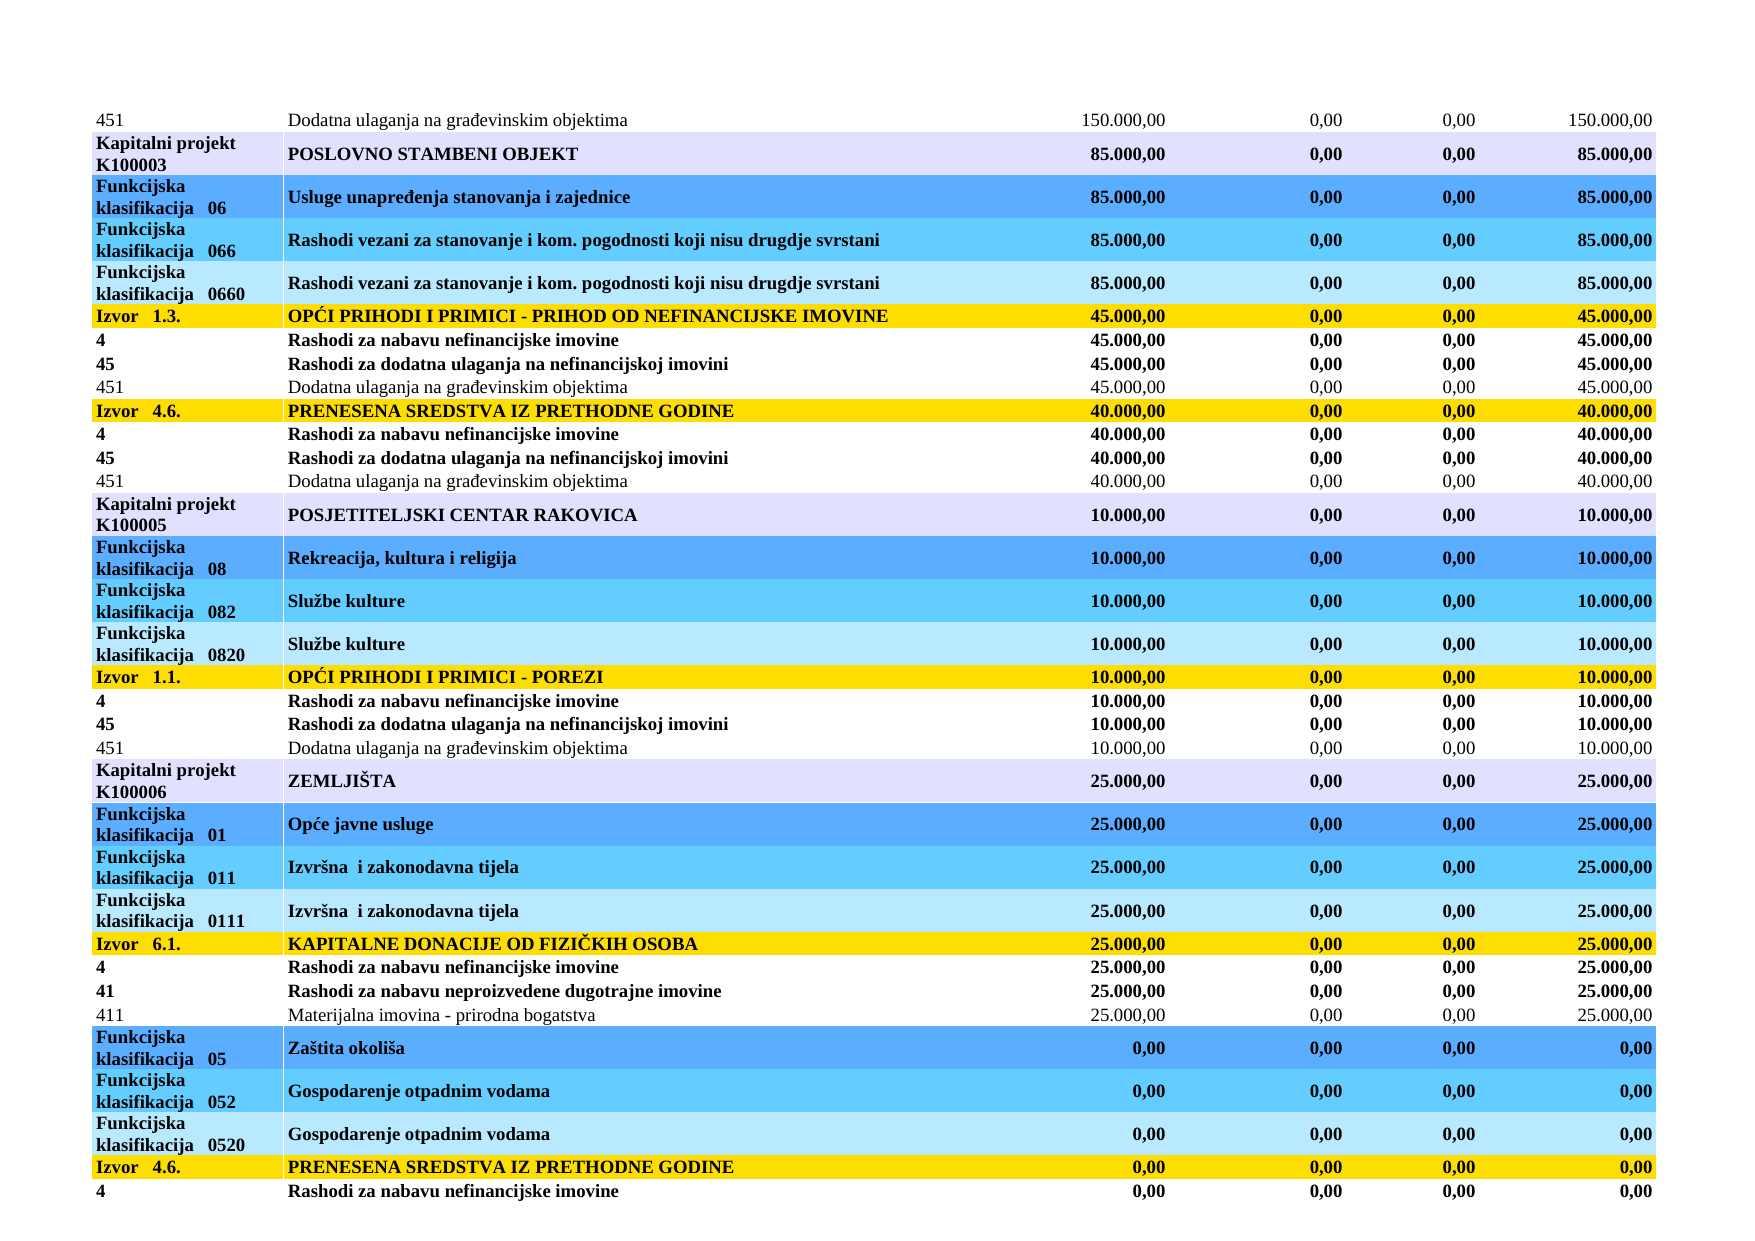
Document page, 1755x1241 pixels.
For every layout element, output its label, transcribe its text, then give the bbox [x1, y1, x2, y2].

table_cell 45.000,00 [992, 328, 1169, 351]
table_cell 0,00 [1169, 979, 1346, 1002]
table_cell 451 [92, 736, 283, 759]
table_cell 0,00 [1346, 846, 1479, 889]
table_cell 0,00 [1346, 579, 1479, 622]
table_cell Dodatna ulaganja na građevinskim objektima [284, 375, 992, 398]
table_cell 0,00 [992, 1112, 1169, 1155]
table_cell 45.000,00 [1479, 351, 1656, 375]
table_cell Kapitalni projekt K100005 [92, 493, 283, 536]
table_cell 85.000,00 [992, 132, 1169, 175]
table_cell 0,00 [1169, 622, 1346, 665]
table_cell Rashodi za nabavu nefinancijske imovine [284, 1179, 992, 1202]
table_cell 40.000,00 [1479, 446, 1656, 469]
table_cell 0,00 [1169, 304, 1346, 328]
table_cell Službe kulture [284, 622, 992, 665]
table_cell 0,00 [1169, 889, 1346, 932]
table_cell Službe kulture [284, 579, 992, 622]
table_cell 0,00 [1169, 579, 1346, 622]
table_cell OPĆI PRIHODI I PRIMICI - POREZI [284, 665, 992, 689]
table_cell 150.000,00 [1479, 108, 1656, 132]
table_cell 0,00 [1346, 689, 1479, 712]
table_cell Funkcijska klasifikacija 0820 [92, 622, 283, 665]
table_cell 10.000,00 [992, 665, 1169, 689]
table_cell 0,00 [1346, 1003, 1479, 1026]
table_cell 0,00 [1346, 175, 1479, 218]
table_cell 0,00 [992, 1026, 1169, 1069]
table_cell Funkcijska klasifikacija 0111 [92, 889, 283, 932]
table_cell 45 [92, 446, 283, 469]
table_cell Rashodi za dodatna ulaganja na nefinancijskoj imovini [284, 446, 992, 469]
table_cell 25.000,00 [992, 846, 1169, 889]
table_cell 0,00 [1169, 712, 1346, 736]
table_cell Izvor 1.1. [92, 665, 283, 689]
table_cell 40.000,00 [992, 446, 1169, 469]
table_cell 41 [92, 979, 283, 1002]
table_cell Gospodarenje otpadnim vodama [284, 1112, 992, 1155]
table_cell Izvor 4.6. [92, 399, 283, 422]
table_cell Kapitalni projekt K100003 [92, 132, 283, 175]
table_cell Funkcijska klasifikacija 08 [92, 536, 283, 579]
table_cell Rashodi za nabavu nefinancijske imovine [284, 328, 992, 351]
table_cell 10.000,00 [1479, 689, 1656, 712]
table_cell 0,00 [1169, 375, 1346, 398]
table_cell 40.000,00 [1479, 399, 1656, 422]
table_cell 0,00 [1479, 1069, 1656, 1112]
table_cell 0,00 [1169, 955, 1346, 979]
table_cell 0,00 [1346, 375, 1479, 398]
table_cell 10.000,00 [1479, 536, 1656, 579]
table_cell 10.000,00 [1479, 736, 1656, 759]
table_cell 0,00 [1346, 108, 1479, 132]
table_cell OPĆI PRIHODI I PRIMICI - PRIHOD OD NEFINANCIJSKE IMOVINE [284, 304, 992, 328]
table_cell Rashodi vezani za stanovanje i kom. pogodnosti koji nisu drugdje svrstani [284, 261, 992, 304]
table_cell Izvršna i zakonodavna tijela [284, 889, 992, 932]
table_cell 0,00 [1346, 218, 1479, 261]
table_cell 0,00 [1169, 218, 1346, 261]
table_cell Kapitalni projekt K100006 [92, 759, 283, 802]
table_cell 40.000,00 [992, 399, 1169, 422]
table_cell 25.000,00 [1479, 1003, 1656, 1026]
table_cell 0,00 [1346, 736, 1479, 759]
table_cell 10.000,00 [992, 712, 1169, 736]
table_cell KAPITALNE DONACIJE OD FIZIČKIH OSOBA [284, 932, 992, 955]
table_cell 25.000,00 [1479, 979, 1656, 1002]
table_cell Rashodi za nabavu nefinancijske imovine [284, 955, 992, 979]
table_cell 411 [92, 1003, 283, 1026]
table_cell 45.000,00 [992, 304, 1169, 328]
table_cell 4 [92, 328, 283, 351]
table_cell 0,00 [1346, 712, 1479, 736]
table_cell 0,00 [1346, 399, 1479, 422]
table_cell Funkcijska klasifikacija 052 [92, 1069, 283, 1112]
table_cell Zaštita okoliša [284, 1026, 992, 1069]
table_cell 25.000,00 [1479, 759, 1656, 802]
table_cell 0,00 [1346, 622, 1479, 665]
table_cell ZEMLJIŠTA [284, 759, 992, 802]
table_cell 451 [92, 469, 283, 493]
table_cell 0,00 [1346, 889, 1479, 932]
table_cell 85.000,00 [992, 218, 1169, 261]
table_cell 0,00 [1346, 665, 1479, 689]
table_cell 0,00 [992, 1069, 1169, 1112]
table_cell 0,00 [1169, 932, 1346, 955]
table_cell 0,00 [1346, 1155, 1479, 1179]
table_cell 25.000,00 [992, 889, 1169, 932]
table_cell Opće javne usluge [284, 803, 992, 846]
table_cell Materijalna imovina - prirodna bogatstva [284, 1003, 992, 1026]
table_cell Gospodarenje otpadnim vodama [284, 1069, 992, 1112]
table_cell Funkcijska klasifikacija 01 [92, 803, 283, 846]
table_cell 0,00 [1169, 328, 1346, 351]
table_cell 10.000,00 [1479, 712, 1656, 736]
table_cell 0,00 [1346, 1069, 1479, 1112]
table_cell 0,00 [1169, 132, 1346, 175]
table_cell 45.000,00 [1479, 328, 1656, 351]
table_cell 10.000,00 [992, 579, 1169, 622]
table_cell Rashodi za nabavu nefinancijske imovine [284, 689, 992, 712]
table_cell 25.000,00 [992, 803, 1169, 846]
table_cell 0,00 [1346, 1112, 1479, 1155]
table_cell 25.000,00 [992, 932, 1169, 955]
table_cell 0,00 [1169, 469, 1346, 493]
table_cell 25.000,00 [1479, 932, 1656, 955]
table_cell 0,00 [1169, 803, 1346, 846]
table_cell 10.000,00 [992, 493, 1169, 536]
table_cell 0,00 [1169, 261, 1346, 304]
table_cell Dodatna ulaganja na građevinskim objektima [284, 736, 992, 759]
table_cell Rekreacija, kultura i religija [284, 536, 992, 579]
table_cell 0,00 [1169, 493, 1346, 536]
table_cell 45.000,00 [1479, 375, 1656, 398]
table_cell 0,00 [1479, 1112, 1656, 1155]
table_cell 0,00 [1169, 1026, 1346, 1069]
table_cell 0,00 [1169, 846, 1346, 889]
table_cell 0,00 [1346, 1179, 1479, 1202]
table_cell 0,00 [1346, 932, 1479, 955]
table_cell Izvor 6.1. [92, 932, 283, 955]
table_cell 45.000,00 [992, 351, 1169, 375]
table_cell 0,00 [992, 1155, 1169, 1179]
table_cell 0,00 [1346, 979, 1479, 1002]
table_cell Funkcijska klasifikacija 011 [92, 846, 283, 889]
table_cell Usluge unapređenja stanovanja i zajednice [284, 175, 992, 218]
table_cell 0,00 [1169, 665, 1346, 689]
table_cell 0,00 [1346, 304, 1479, 328]
table_cell 40.000,00 [992, 422, 1169, 446]
table_cell 10.000,00 [992, 536, 1169, 579]
table_cell PRENESENA SREDSTVA IZ PRETHODNE GODINE [284, 1155, 992, 1179]
table_cell Rashodi za nabavu nefinancijske imovine [284, 422, 992, 446]
table_cell Izvor 1.3. [92, 304, 283, 328]
table_cell 4 [92, 955, 283, 979]
table_cell 0,00 [1169, 1003, 1346, 1026]
table_cell 0,00 [1169, 1155, 1346, 1179]
table_cell 0,00 [1169, 1112, 1346, 1155]
table_cell 0,00 [1346, 803, 1479, 846]
table_cell 0,00 [1346, 1026, 1479, 1069]
table_cell 25.000,00 [1479, 889, 1656, 932]
table_cell 0,00 [992, 1179, 1169, 1202]
table_cell 0,00 [1346, 536, 1479, 579]
table_cell 45.000,00 [992, 375, 1169, 398]
table_cell 45 [92, 712, 283, 736]
table_cell 451 [92, 108, 283, 132]
table_cell 0,00 [1169, 422, 1346, 446]
table_cell 25.000,00 [992, 955, 1169, 979]
table_cell 0,00 [1169, 689, 1346, 712]
table_cell 85.000,00 [1479, 175, 1656, 218]
table_cell 45 [92, 351, 283, 375]
table_cell 4 [92, 689, 283, 712]
table_cell Funkcijska klasifikacija 0660 [92, 261, 283, 304]
table_cell Izvršna i zakonodavna tijela [284, 846, 992, 889]
table_cell 10.000,00 [992, 622, 1169, 665]
table_cell 10.000,00 [992, 689, 1169, 712]
table_cell Rashodi za nabavu neproizvedene dugotrajne imovine [284, 979, 992, 1002]
table_cell 40.000,00 [1479, 422, 1656, 446]
table_cell 4 [92, 422, 283, 446]
table_cell 0,00 [1169, 736, 1346, 759]
table_cell 4 [92, 1179, 283, 1202]
table_cell 0,00 [1169, 108, 1346, 132]
table_cell 85.000,00 [992, 261, 1169, 304]
table_cell Dodatna ulaganja na građevinskim objektima [284, 469, 992, 493]
table_cell 25.000,00 [1479, 955, 1656, 979]
table_cell Funkcijska klasifikacija 05 [92, 1026, 283, 1069]
table_cell POSJETITELJSKI CENTAR RAKOVICA [284, 493, 992, 536]
table_cell Funkcijska klasifikacija 06 [92, 175, 283, 218]
table_cell 10.000,00 [1479, 579, 1656, 622]
table_cell Rashodi za dodatna ulaganja na nefinancijskoj imovini [284, 712, 992, 736]
table_cell PRENESENA SREDSTVA IZ PRETHODNE GODINE [284, 399, 992, 422]
table_cell 150.000,00 [992, 108, 1169, 132]
table_cell 25.000,00 [992, 1003, 1169, 1026]
table_cell Funkcijska klasifikacija 066 [92, 218, 283, 261]
table_cell 10.000,00 [1479, 622, 1656, 665]
table_cell 85.000,00 [1479, 261, 1656, 304]
table_cell 40.000,00 [992, 469, 1169, 493]
table_cell 0,00 [1169, 1179, 1346, 1202]
table_cell Rashodi za dodatna ulaganja na nefinancijskoj imovini [284, 351, 992, 375]
table_cell 45.000,00 [1479, 304, 1656, 328]
table_cell 0,00 [1346, 132, 1479, 175]
table_cell 40.000,00 [1479, 469, 1656, 493]
table_cell 0,00 [1479, 1026, 1656, 1069]
table_cell 10.000,00 [1479, 493, 1656, 536]
table_cell 0,00 [1346, 351, 1479, 375]
table_cell 0,00 [1346, 493, 1479, 536]
table_cell 0,00 [1479, 1179, 1656, 1202]
table_cell 0,00 [1169, 536, 1346, 579]
table_cell Funkcijska klasifikacija 082 [92, 579, 283, 622]
table_cell 0,00 [1169, 399, 1346, 422]
table_cell 0,00 [1346, 261, 1479, 304]
table_cell 0,00 [1346, 446, 1479, 469]
table_cell 85.000,00 [992, 175, 1169, 218]
table_cell 0,00 [1346, 328, 1479, 351]
table_cell Dodatna ulaganja na građevinskim objektima [284, 108, 992, 132]
table_cell 0,00 [1169, 351, 1346, 375]
table_cell 10.000,00 [992, 736, 1169, 759]
table_cell 0,00 [1169, 759, 1346, 802]
table_cell 0,00 [1346, 759, 1479, 802]
table_cell 25.000,00 [992, 979, 1169, 1002]
table_cell 25.000,00 [992, 759, 1169, 802]
table_cell 451 [92, 375, 283, 398]
table_cell 0,00 [1346, 469, 1479, 493]
table_cell Rashodi vezani za stanovanje i kom. pogodnosti koji nisu drugdje svrstani [284, 218, 992, 261]
table_cell 10.000,00 [1479, 665, 1656, 689]
table_cell POSLOVNO STAMBENI OBJEKT [284, 132, 992, 175]
table_cell 0,00 [1346, 955, 1479, 979]
table_cell 0,00 [1479, 1155, 1656, 1179]
table_cell 85.000,00 [1479, 218, 1656, 261]
table_cell Izvor 4.6. [92, 1155, 283, 1179]
table_cell Funkcijska klasifikacija 0520 [92, 1112, 283, 1155]
table_cell 0,00 [1169, 1069, 1346, 1112]
table_cell 85.000,00 [1479, 132, 1656, 175]
table_cell 25.000,00 [1479, 846, 1656, 889]
table_cell 25.000,00 [1479, 803, 1656, 846]
table_cell 0,00 [1169, 175, 1346, 218]
table_cell 0,00 [1346, 422, 1479, 446]
table_cell 0,00 [1169, 446, 1346, 469]
